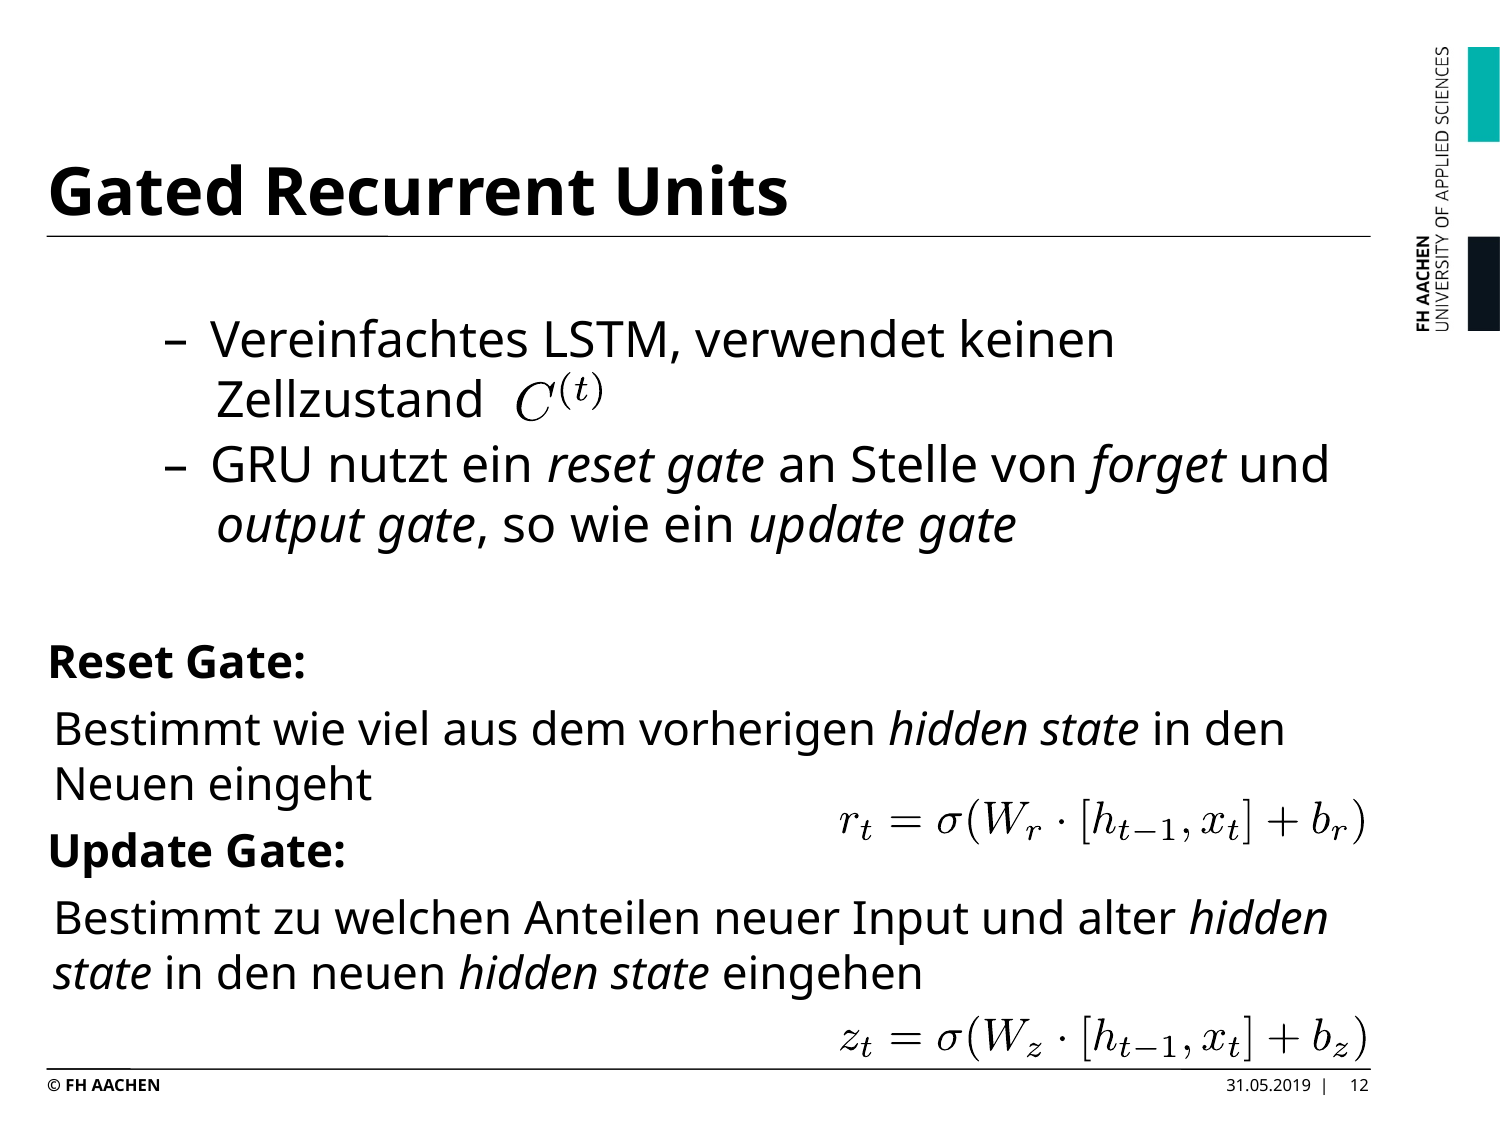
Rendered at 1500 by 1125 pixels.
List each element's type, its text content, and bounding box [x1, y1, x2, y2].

text_box [838, 798, 1369, 845]
picture [1404, 47, 1500, 331]
text_box [513, 372, 607, 422]
list Vereinfachtes LSTM, verwendet keinen Zellzustand GRU nutzt ein reset gate an Stelle von forget und output gate, so wie ein update gate Reset Gate: Bestimmt wie viel aus dem vorherigen hidden state in den Neuen eingeht Update Gate: Bestimmt zu welchen Anteilen neuer Input und alter hidden state in den neuen hidden state eingehen [47, 307, 1371, 1047]
title Gated Recurrent Units [47, 148, 1371, 229]
text_box [838, 1015, 1371, 1062]
